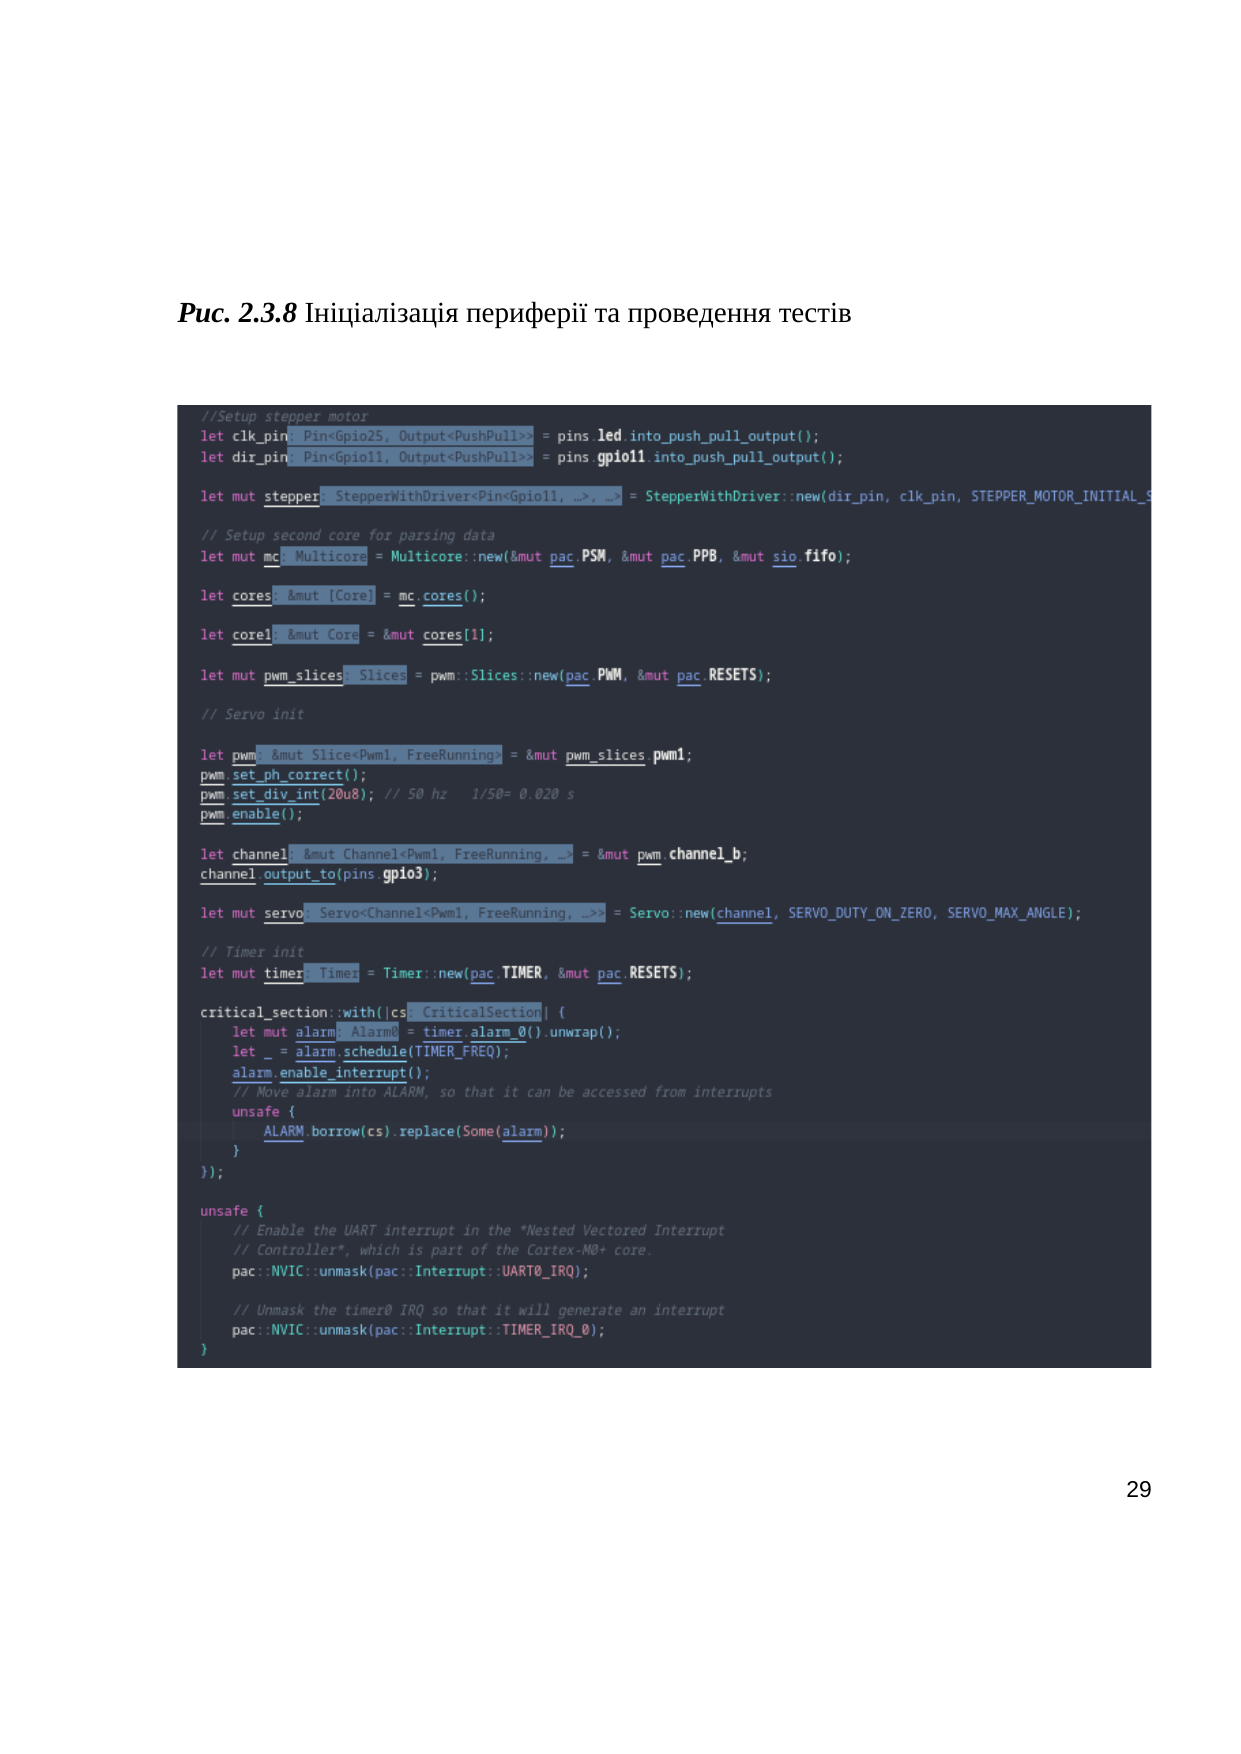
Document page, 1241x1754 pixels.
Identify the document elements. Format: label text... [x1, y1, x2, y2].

text Рис. 2.3.8 Ініціалізація периферії та проведення тестів [177, 295, 1152, 329]
picture [177, 405, 1152, 1368]
